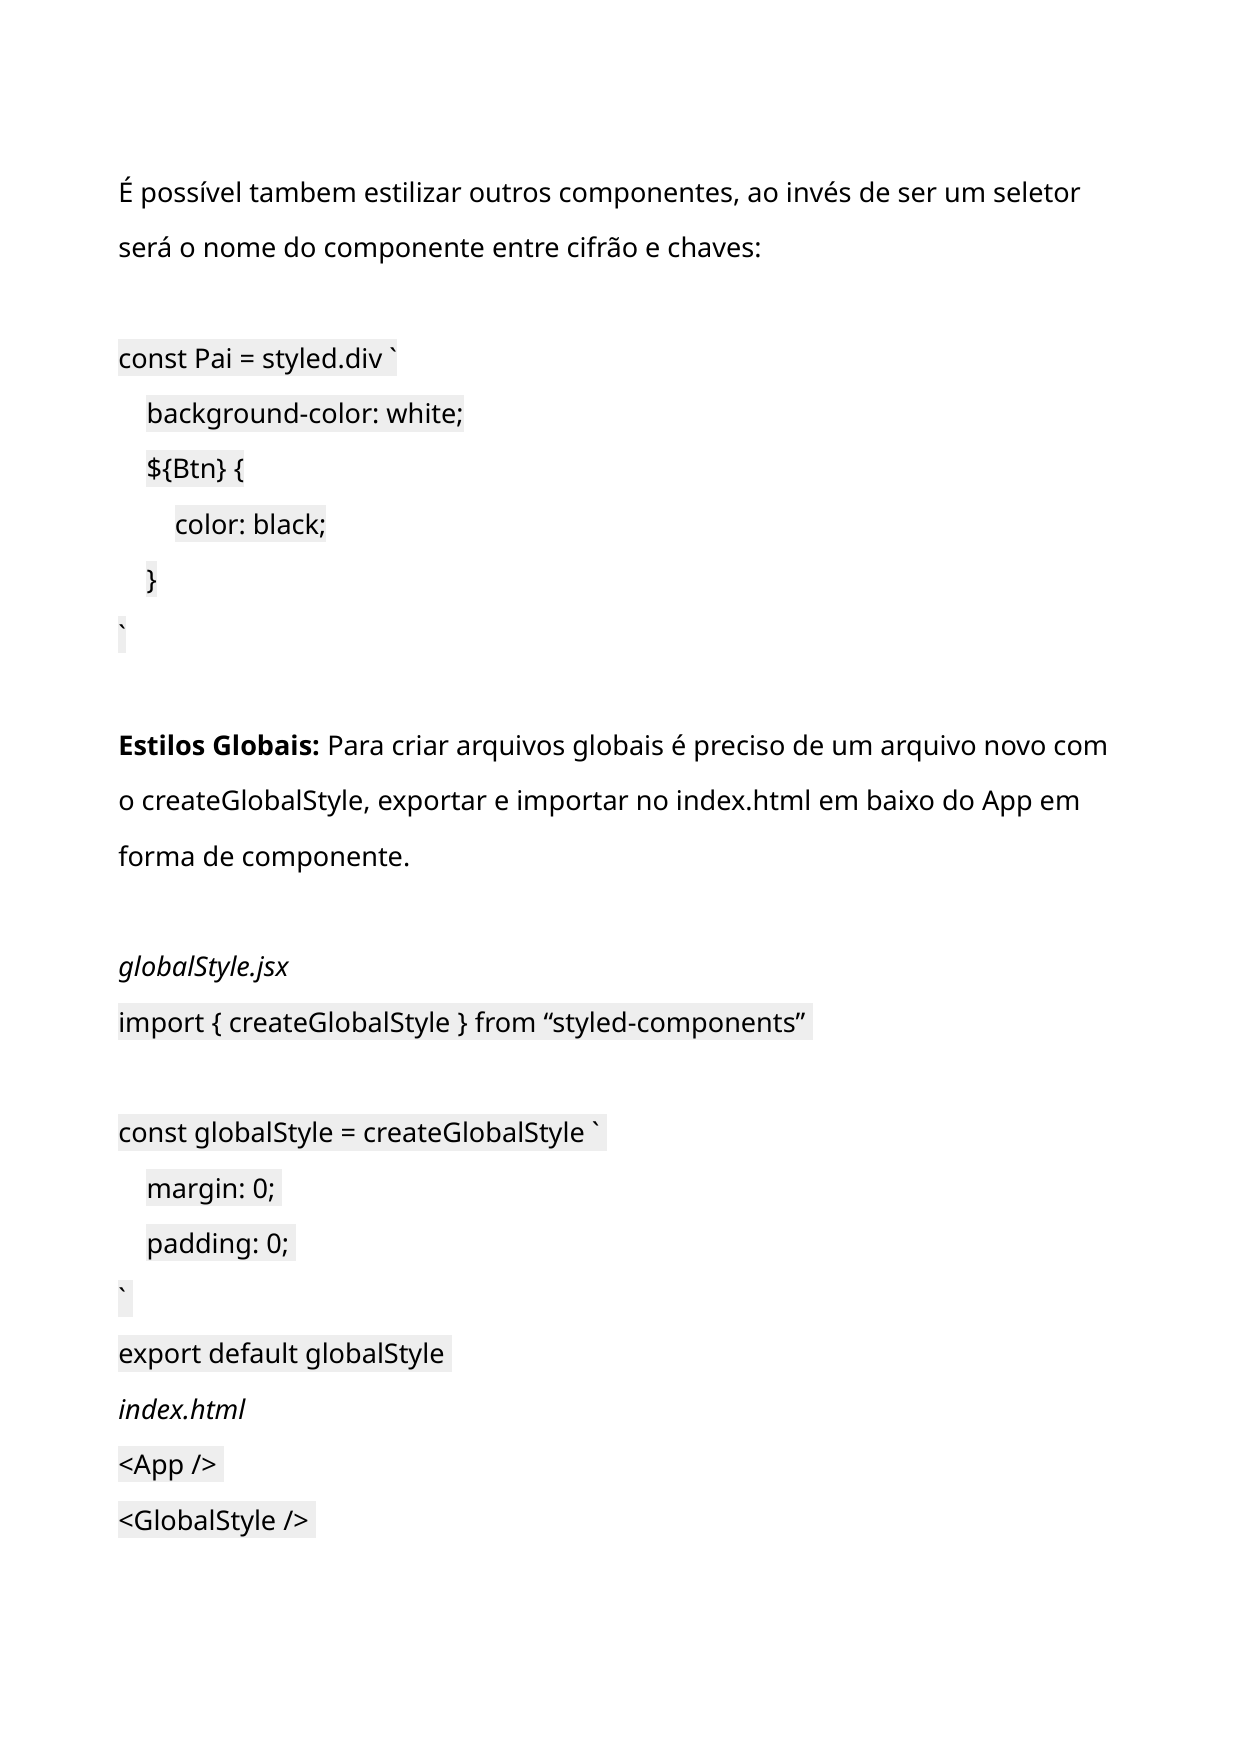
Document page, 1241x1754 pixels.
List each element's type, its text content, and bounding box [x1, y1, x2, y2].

text margin: 0; [118, 1169, 1122, 1206]
text } [118, 561, 1122, 597]
text globalStyle.jsx [118, 948, 1122, 985]
text Estilos Globais: Para criar arquivos globais é preciso de um arquivo novo com o createGlobalStyle, exportar e importar no index.html em baixo do App em forma de componente. [118, 727, 1122, 874]
text index.html [118, 1390, 1122, 1427]
text export default globalStyle [118, 1335, 1122, 1372]
text ` [118, 616, 1122, 653]
text background-color: white; [118, 395, 1122, 432]
text import { createGlobalStyle } from “styled-components” [118, 1003, 1122, 1040]
text ` [118, 1280, 1122, 1317]
text padding: 0; [118, 1224, 1122, 1261]
text const globalStyle = createGlobalStyle ` [118, 1114, 1122, 1151]
text const Pai = styled.div ` [118, 339, 1122, 376]
text color: black; [118, 505, 1122, 542]
text <App /> [118, 1446, 1122, 1482]
text <GlobalStyle /> [118, 1501, 1122, 1538]
text ${Btn} { [118, 450, 1122, 487]
text É possível tambem estilizar outros componentes, ao invés de ser um seletor será o nome do componente entre cifrão e chaves: [118, 173, 1122, 266]
